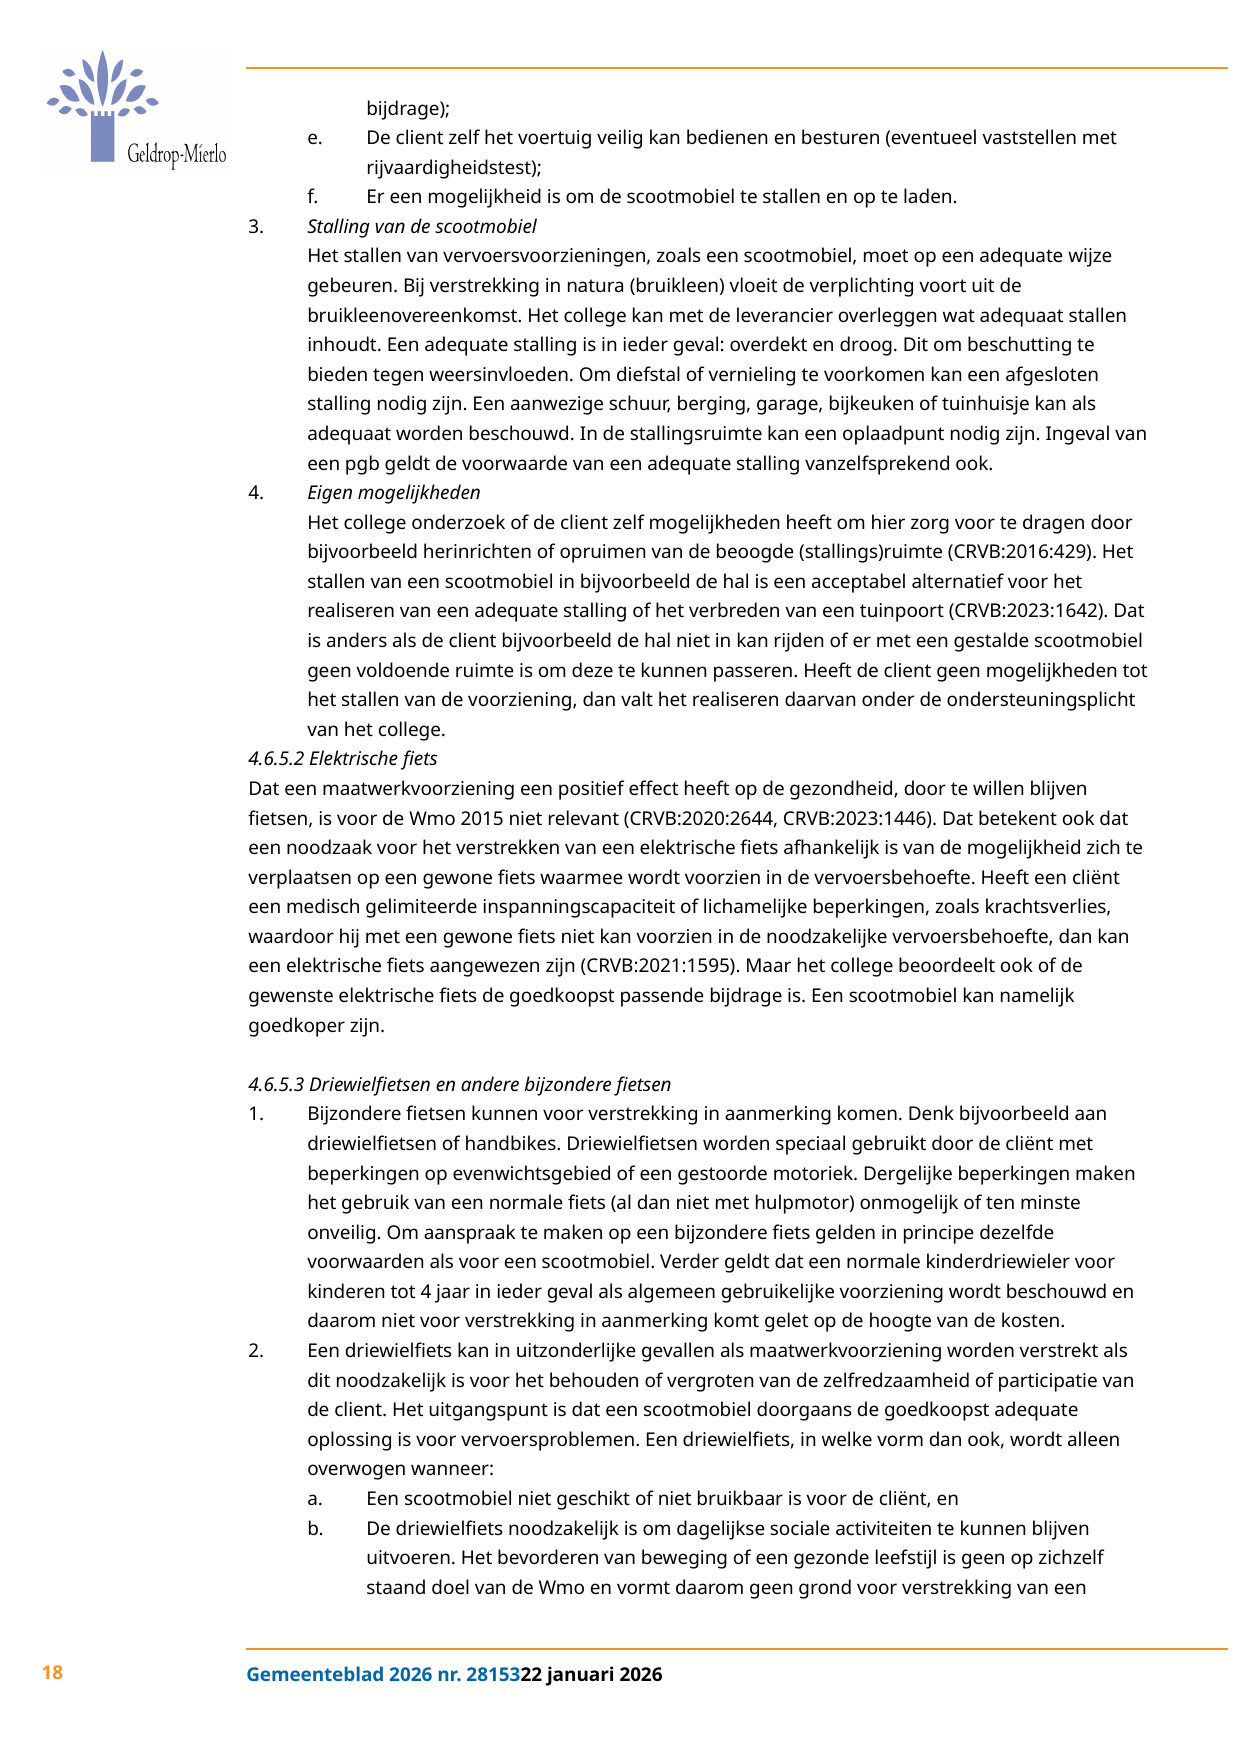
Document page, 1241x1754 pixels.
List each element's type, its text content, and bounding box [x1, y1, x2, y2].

list Er een mogelijkheid is om de scootmobiel te stallen en op te laden. [307, 183, 1152, 209]
picture [41, 47, 231, 172]
list Een driewielfiets kan in uitzonderlijke gevallen als maatwerkvoorziening worden verstrekt als dit noodzakelijk is voor het behouden of vergroten van de zelfredzaamheid of participatie van de client. Het uitgangspunt is dat een scootmobiel doorgaans de goedkoopst adequate oplossing is voor vervoersproblemen. Een driewielfiets, in welke vorm dan ook, wordt alleen overwogen wanneer: [248, 1337, 1152, 1481]
list Bijzondere fietsen kunnen voor verstrekking in aanmerking komen. Denk bijvoorbeeld aan driewielfietsen of handbikes. Driewielfietsen worden speciaal gebruikt door de cliënt met beperkingen op evenwichtsgebied of een gestoorde motoriek. Dergelijke beperkingen maken het gebruik van een normale fiets (al dan niet met hulpmotor) onmogelijk of ten minste onveilig. Om aanspraak te maken op een bijzondere fiets gelden in principe dezelfde voorwaarden als voor een scootmobiel. Verder geldt dat een normale kinderdriewieler voor kinderen tot 4 jaar in ieder geval als algemeen gebruikelijke voorziening wordt beschouwd en daarom niet voor verstrekking in aanmerking komt gelet op de hoogte van de kosten. [248, 1101, 1152, 1333]
list De client zelf het voertuig veilig kan bedienen en besturen (eventueel vaststellen met rijvaardigheidstest); [307, 124, 1152, 180]
list Stalling van de scootmobiel [248, 213, 1152, 239]
list Het college onderzoek of de client zelf mogelijkheden heeft om hier zorg voor te dragen door bijvoorbeeld herinrichten of opruimen van de beoogde (stallings)ruimte (CRVB:2016:429). Het stallen van een scootmobiel in bijvoorbeeld de hal is een acceptabel alternatief voor het realiseren van een adequate stalling of het verbreden van een tuinpoort (CRVB:2023:1642). Dat is anders als de client bijvoorbeeld de hal niet in kan rijden of er met een gestalde scootmobiel geen voldoende ruimte is om deze te kunnen passeren. Heeft de client geen mogelijkheden tot het stallen van de voorziening, dan valt het realiseren daarvan onder de ondersteuningsplicht van het college. [248, 509, 1152, 742]
text 4.6.5.2 Elektrische fiets [248, 746, 1152, 771]
list Eigen mogelijkheden [248, 479, 1152, 505]
list bijdrage); [307, 95, 1152, 121]
list Het stallen van vervoersvoorzieningen, zoals een scootmobiel, moet op een adequate wijze gebeuren. Bij verstrekking in natura (bruikleen) vloeit de verplichting voort uit de bruikleenovereenkomst. Het college kan met de leverancier overleggen wat adequaat stallen inhoudt. Een adequate stalling is in ieder geval: overdekt en droog. Dit om beschutting te bieden tegen weersinvloeden. Om diefstal of vernieling te voorkomen kan een afgesloten stalling nodig zijn. Een aanwezige schuur, berging, garage, bijkeuken of tuinhuisje kan als adequaat worden beschouwd. In de stallingsruimte kan een oplaadpunt nodig zijn. Ingeval van een pgb geldt de voorwaarde van een adequate stalling vanzelfsprekend ook. [248, 243, 1152, 476]
text Dat een maatwerkvoorziening een positief effect heeft op de gezondheid, door te willen blijven fietsen, is voor de Wmo 2015 niet relevant (CRVB:2020:2644, CRVB:2023:1446). Dat betekent ook dat een noodzaak voor het verstrekken van een elektrische fiets afhankelijk is van de mogelijkheid zich te verplaatsen op een gewone fiets waarmee wordt voorzien in de vervoersbehoefte. Heeft een cliënt een medisch gelimiteerde inspanningscapaciteit of lichamelijke beperkingen, zoals krachtsverlies, waardoor hij met een gewone fiets niet kan voorzien in de noodzakelijke vervoersbehoefte, dan kan een elektrische fiets aangewezen zijn (CRVB:2021:1595). Maar het college beoordeelt ook of de gewenste elektrische fiets de goedkoopst passende bijdrage is. Een scootmobiel kan namelijk goedkoper zijn. [248, 775, 1152, 1038]
list Een scootmobiel niet geschikt of niet bruikbaar is voor de cliënt, en [307, 1485, 1152, 1511]
text 4.6.5.3 Driewielfietsen en andere bijzondere fietsen [248, 1071, 1152, 1097]
list De driewielfiets noodzakelijk is om dagelijkse sociale activiteiten te kunnen blijven uitvoeren. Het bevorderen van beweging of een gezonde leefstijl is geen op zichzelf staand doel van de Wmo en vormt daarom geen grond voor verstrekking van een [307, 1515, 1152, 1600]
